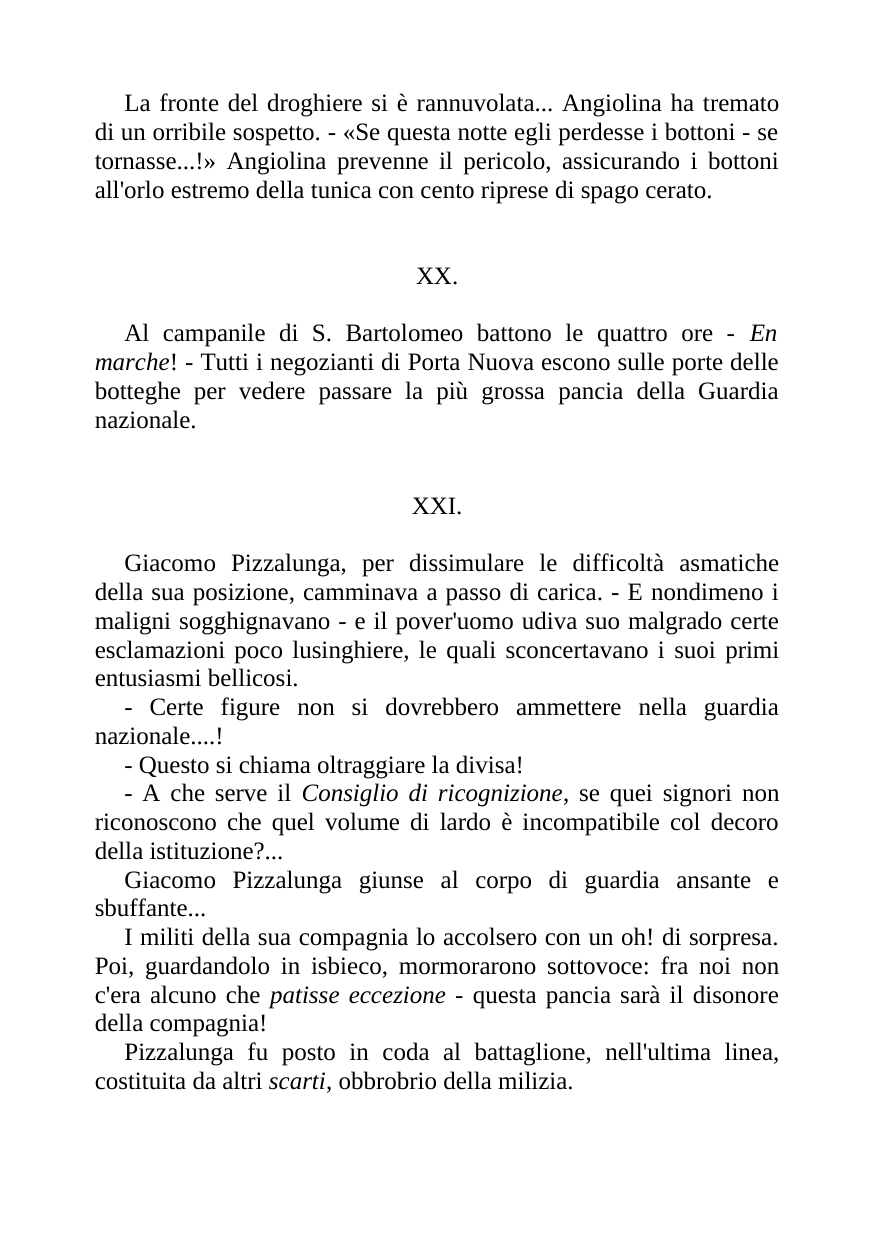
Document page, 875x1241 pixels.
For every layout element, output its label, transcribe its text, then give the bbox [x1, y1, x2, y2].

text - Questo si chiama oltraggiare la divisa! [94, 750, 779, 778]
text Giacomo Pizzalunga, per dissimulare le difficoltà asmatiche della sua posizione, camminava a passo di carica. - E nondimeno i maligni sogghignavano - e il pover'uomo udiva suo malgrado certe esclamazioni poco lusinghiere, le quali sconcertavano i suoi primi entusiasmi bellicosi. [94, 548, 779, 692]
text XX. [94, 261, 779, 290]
text La fronte del droghiere si è rannuvolata... Angiolina ha tremato di un orribile sospetto. - «Se questa notte egli perdesse i bottoni - se tornasse...!» Angiolina prevenne il pericolo, assicurando i bottoni all'orlo estremo della tunica con cento riprese di spago cerato. [94, 88, 779, 203]
text Al campanile di S. Bartolomeo battono le quattro ore - En marche! - Tutti i negozianti di Porta Nuova escono sulle porte delle botteghe per vedere passare la più grossa pancia della Guardia nazionale. [94, 318, 779, 433]
text XXI. [94, 491, 779, 520]
text - Certe figure non si dovrebbero ammettere nella guardia nazionale....! [94, 692, 779, 750]
text Giacomo Pizzalunga giunse al corpo di guardia ansante e sbuffante... [94, 865, 779, 922]
text I militi della sua compagnia lo accolsero con un oh! di sorpresa. Poi, guardandolo in isbieco, mormorarono sottovoce: fra noi non c'era alcuno che patisse eccezione - questa pancia sarà il disonore della compagnia! [94, 922, 779, 1037]
text Pizzalunga fu posto in coda al battaglione, nell'ultima linea, costituita da altri scarti, obbrobrio della milizia. [94, 1037, 779, 1095]
text - A che serve il Consiglio di ricognizione, se quei signori non riconoscono che quel volume di lardo è incompatibile col decoro della istituzione?... [94, 778, 779, 865]
